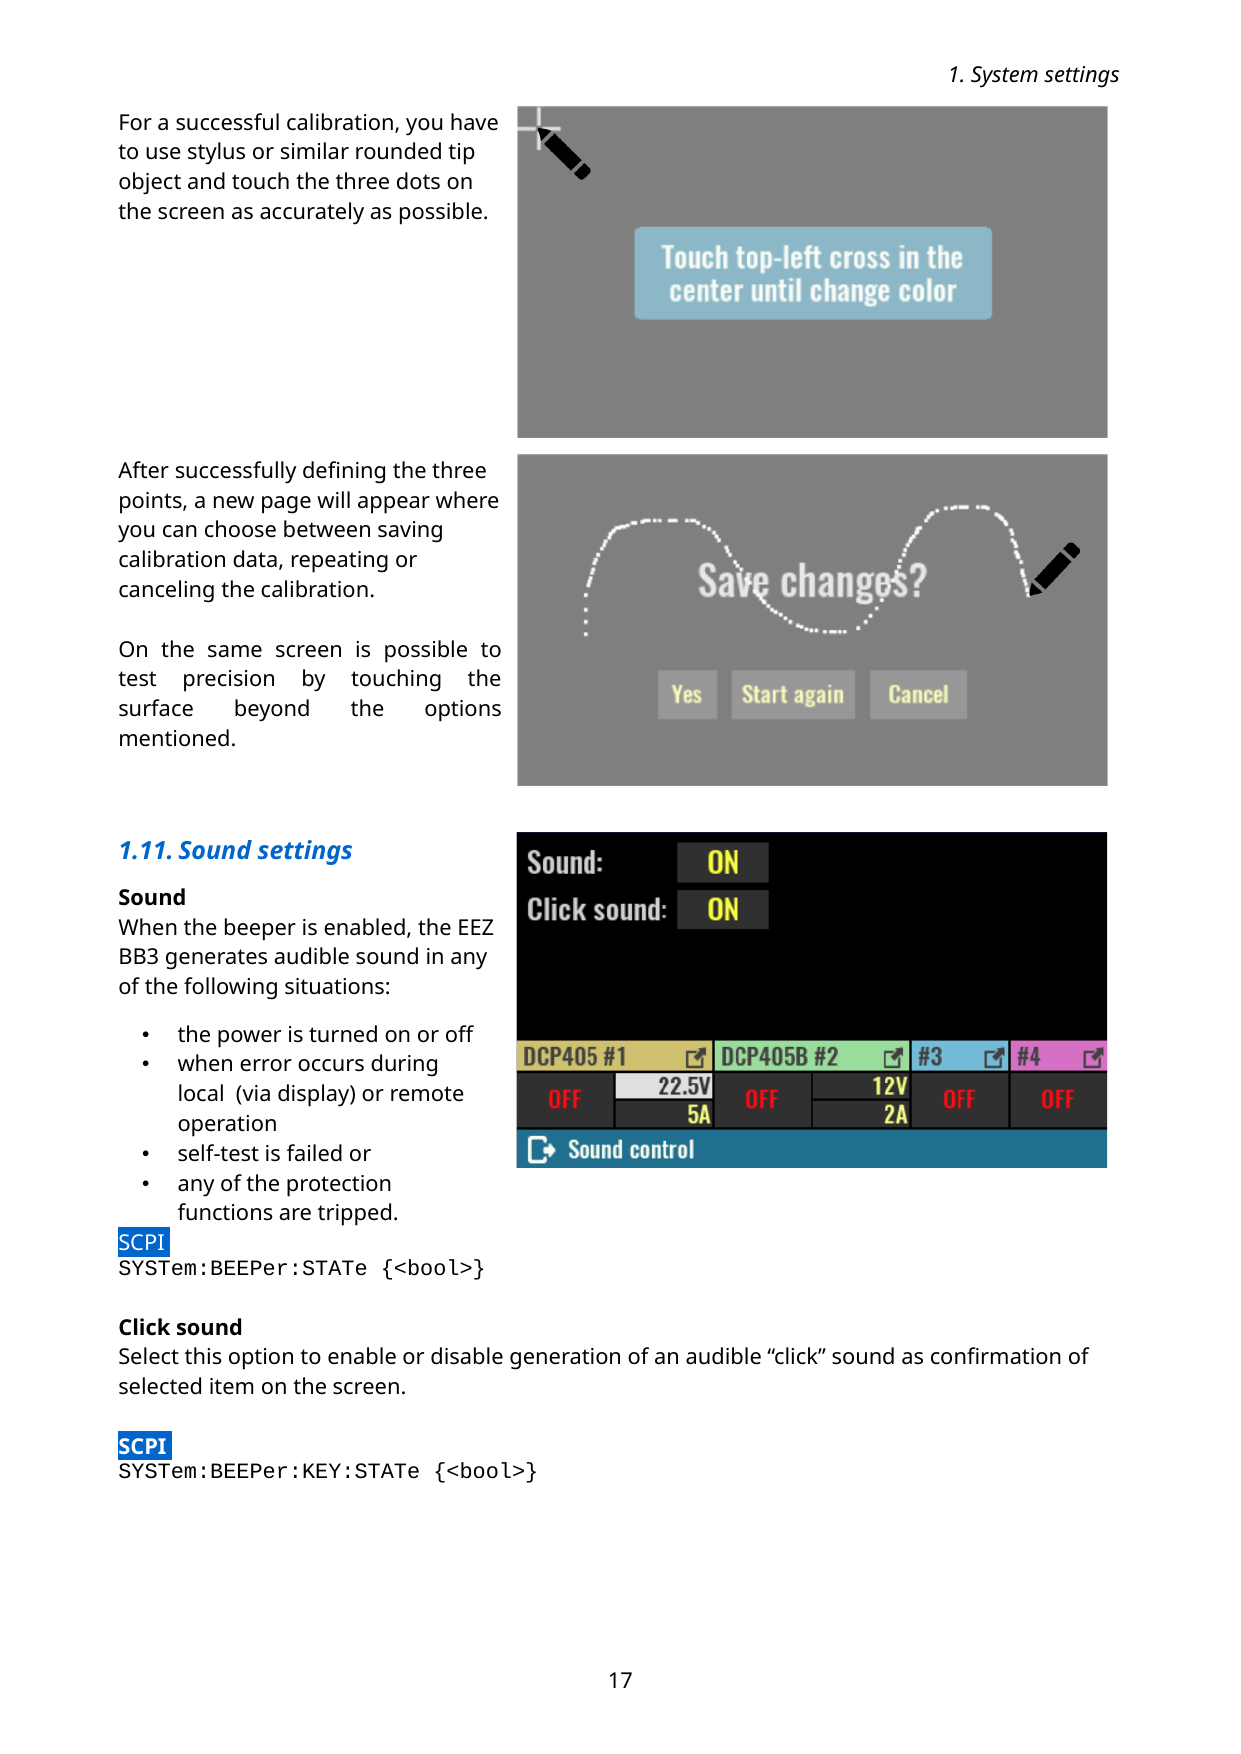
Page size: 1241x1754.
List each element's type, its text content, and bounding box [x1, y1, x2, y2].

picture [517, 454, 1108, 786]
table_header [501, 1168, 1123, 1227]
table_header [1108, 833, 1123, 1167]
table_cell [502, 455, 1123, 803]
picture [516, 832, 1108, 1168]
picture [517, 106, 1108, 438]
table_cell For a successful calibration, you have to use stylus or similar rounded tip object and touch the three dots on the screen as accurately as possible. [118, 107, 502, 455]
table_header [501, 833, 516, 1167]
table_header Sound settings Sound When the beeper is enabled, the EEZ BB3 generates audible sound in any of the following situations: the power is turned on or off when error occurs during local (via display) or remote operation self-test is failed or any of the protection functions are tripped. [118, 833, 501, 1227]
table_cell [502, 107, 1123, 455]
table_cell After successfully defining the three points, a new page will appear where you can choose between saving calibration data, repeating or canceling the calibration. On the same screen is possible to test precision by touching the surface beyond the options mentioned. [118, 455, 502, 803]
table_cell SCPI SYSTem:BEEPer:STATe {<bool>} Click sound Select this option to enable or disable generation of an audible “click” sound as confirmation of selected item on the screen. SCPI SYSTem:BEEPer:KEY:STATe {<bool>} [118, 1227, 1123, 1485]
